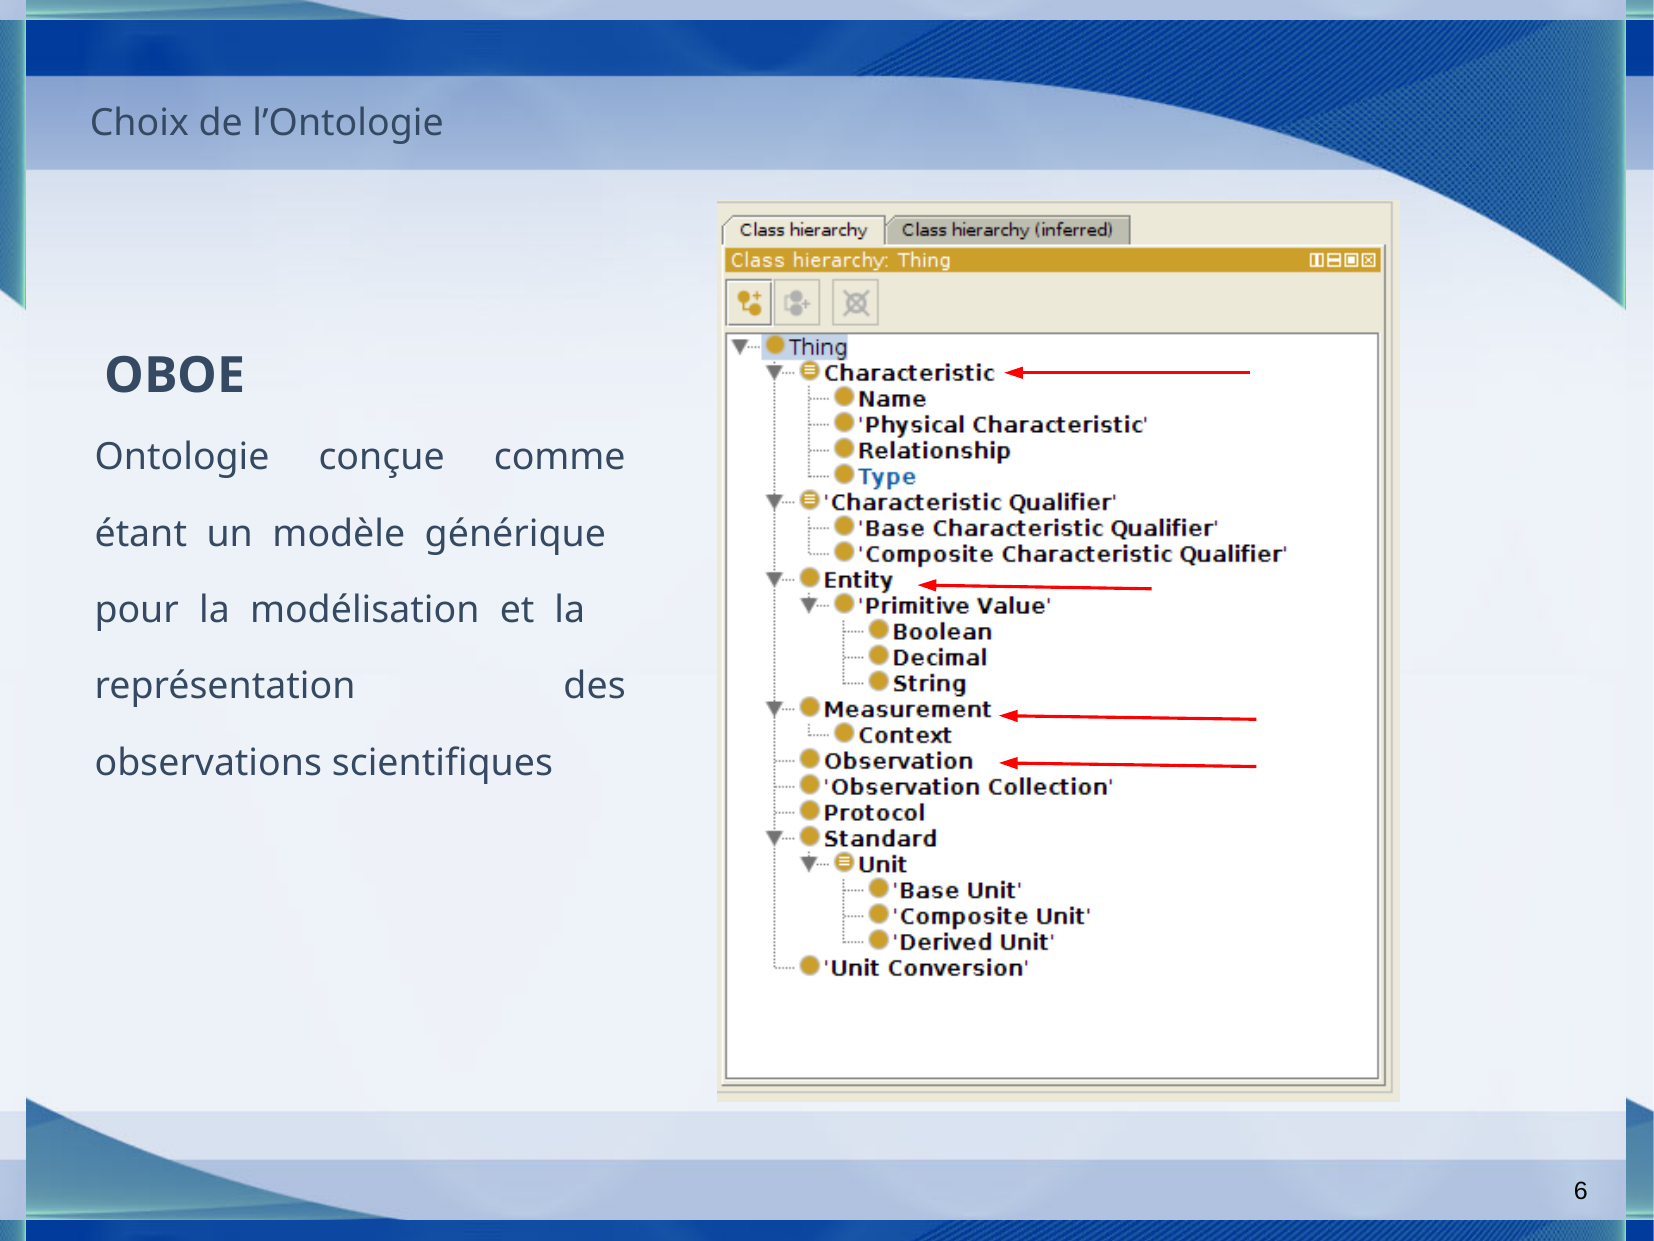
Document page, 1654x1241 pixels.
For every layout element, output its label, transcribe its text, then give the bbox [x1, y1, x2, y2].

title OBOE [64, 338, 312, 408]
text_box 6 [1559, 1169, 1625, 1213]
title Ontologie conçue comme étant un modèle générique pour la modélisation et la représentation des observations scientifiques [94, 432, 626, 759]
title Choix de l’Ontologie [36, 77, 508, 165]
picture [0, 0, 1654, 1241]
